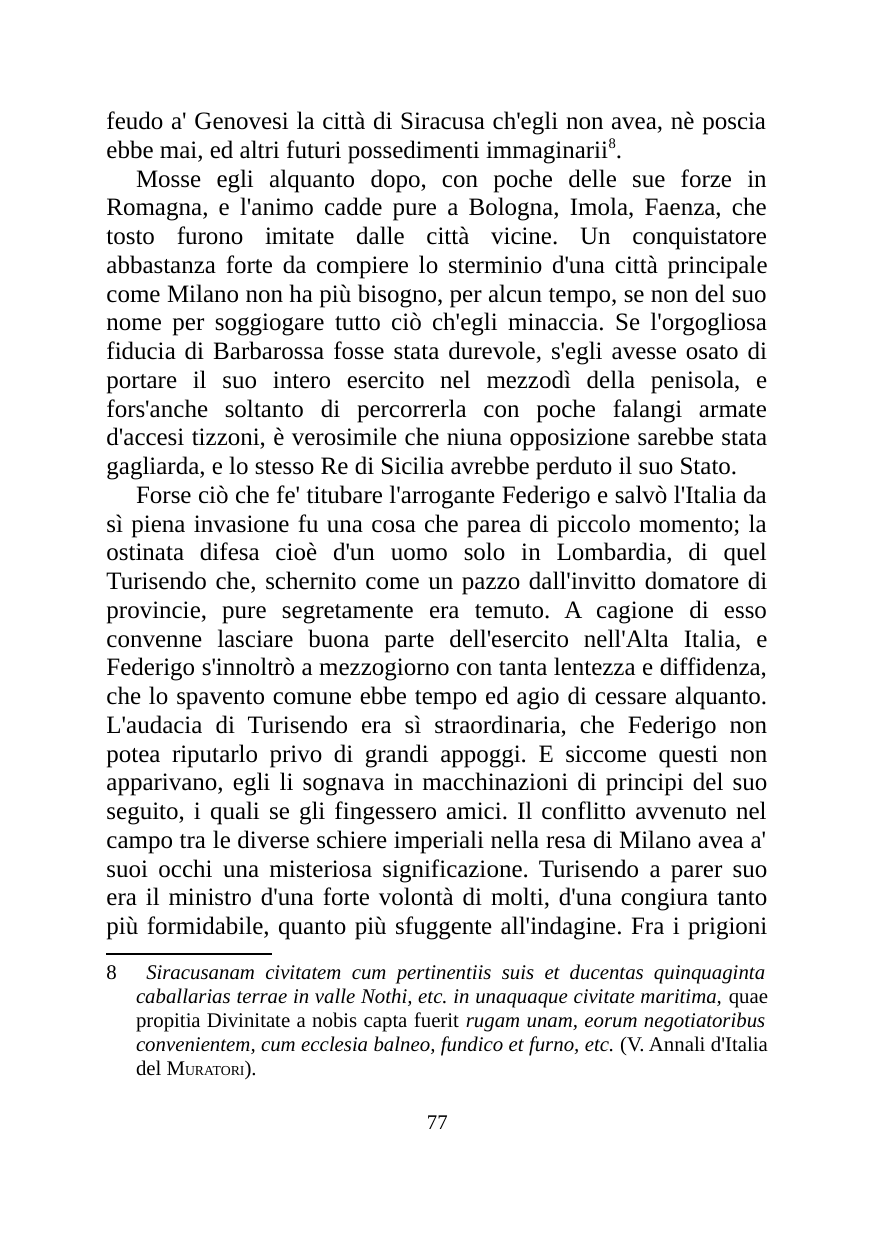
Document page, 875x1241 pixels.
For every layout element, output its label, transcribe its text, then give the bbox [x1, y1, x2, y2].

text Siracusanam civitatem cum pertinentiis suis et ducentas quinquaginta caballarias terrae in valle Nothi, etc. in unaquaque civitate maritima, quae propitia Divinitate a nobis capta fuerit rugam unam, eorum negotiatoribus convenientem, cum ecclesia balneo, fundico et furno, etc. (V. Annali d'Italia del Muratori). [106, 960, 768, 1080]
text feudo a' Genovesi la città di Siracusa ch'egli non avea, nè poscia ebbe mai, ed altri futuri possedimenti immaginarii. [106, 106, 768, 164]
text Mosse egli alquanto dopo, con poche delle sue forze in Romagna, e l'animo cadde pure a Bologna, Imola, Faenza, che tosto furono imitate dalle città vicine. Un conquistatore abbastanza forte da compiere lo sterminio d'una città principale come Milano non ha più bisogno, per alcun tempo, se non del suo nome per soggiogare tutto ciò ch'egli minaccia. Se l'orgogliosa fiducia di Barbarossa fosse stata durevole, s'egli avesse osato di portare il suo intero esercito nel mezzodì della penisola, e fors'anche soltanto di percorrerla con poche falangi armate d'accesi tizzoni, è verosimile che niuna opposizione sarebbe stata gagliarda, e lo stesso Re di Sicilia avrebbe perduto il suo Stato. [106, 164, 768, 480]
text Forse ciò che fe' titubare l'arrogante Federigo e salvò l'Italia da sì piena invasione fu una cosa che parea di piccolo momento; la ostinata difesa cioè d'un uomo solo in Lombardia, di quel Turisendo che, schernito come un pazzo dall'invitto domatore di provincie, pure segretamente era temuto. A cagione di esso convenne lasciare buona parte dell'esercito nell'Alta Italia, e Federigo s'innoltrò a mezzogiorno con tanta lentezza e diffidenza, che lo spavento comune ebbe tempo ed agio di cessare alquanto. L'audacia di Turisendo era sì straordinaria, che Federigo non potea riputarlo privo di grandi appoggi. E siccome questi non apparivano, egli li sognava in macchinazioni di principi del suo seguito, i quali se gli fingessero amici. Il conflitto avvenuto nel campo tra le diverse schiere imperiali nella resa di Milano avea a' suoi occhi una misteriosa significazione. Turisendo a parer suo era il ministro d'una forte volontà di molti, d'una congiura tanto più formidabile, quanto più sfuggente all'indagine. Fra i prigioni [106, 480, 768, 940]
